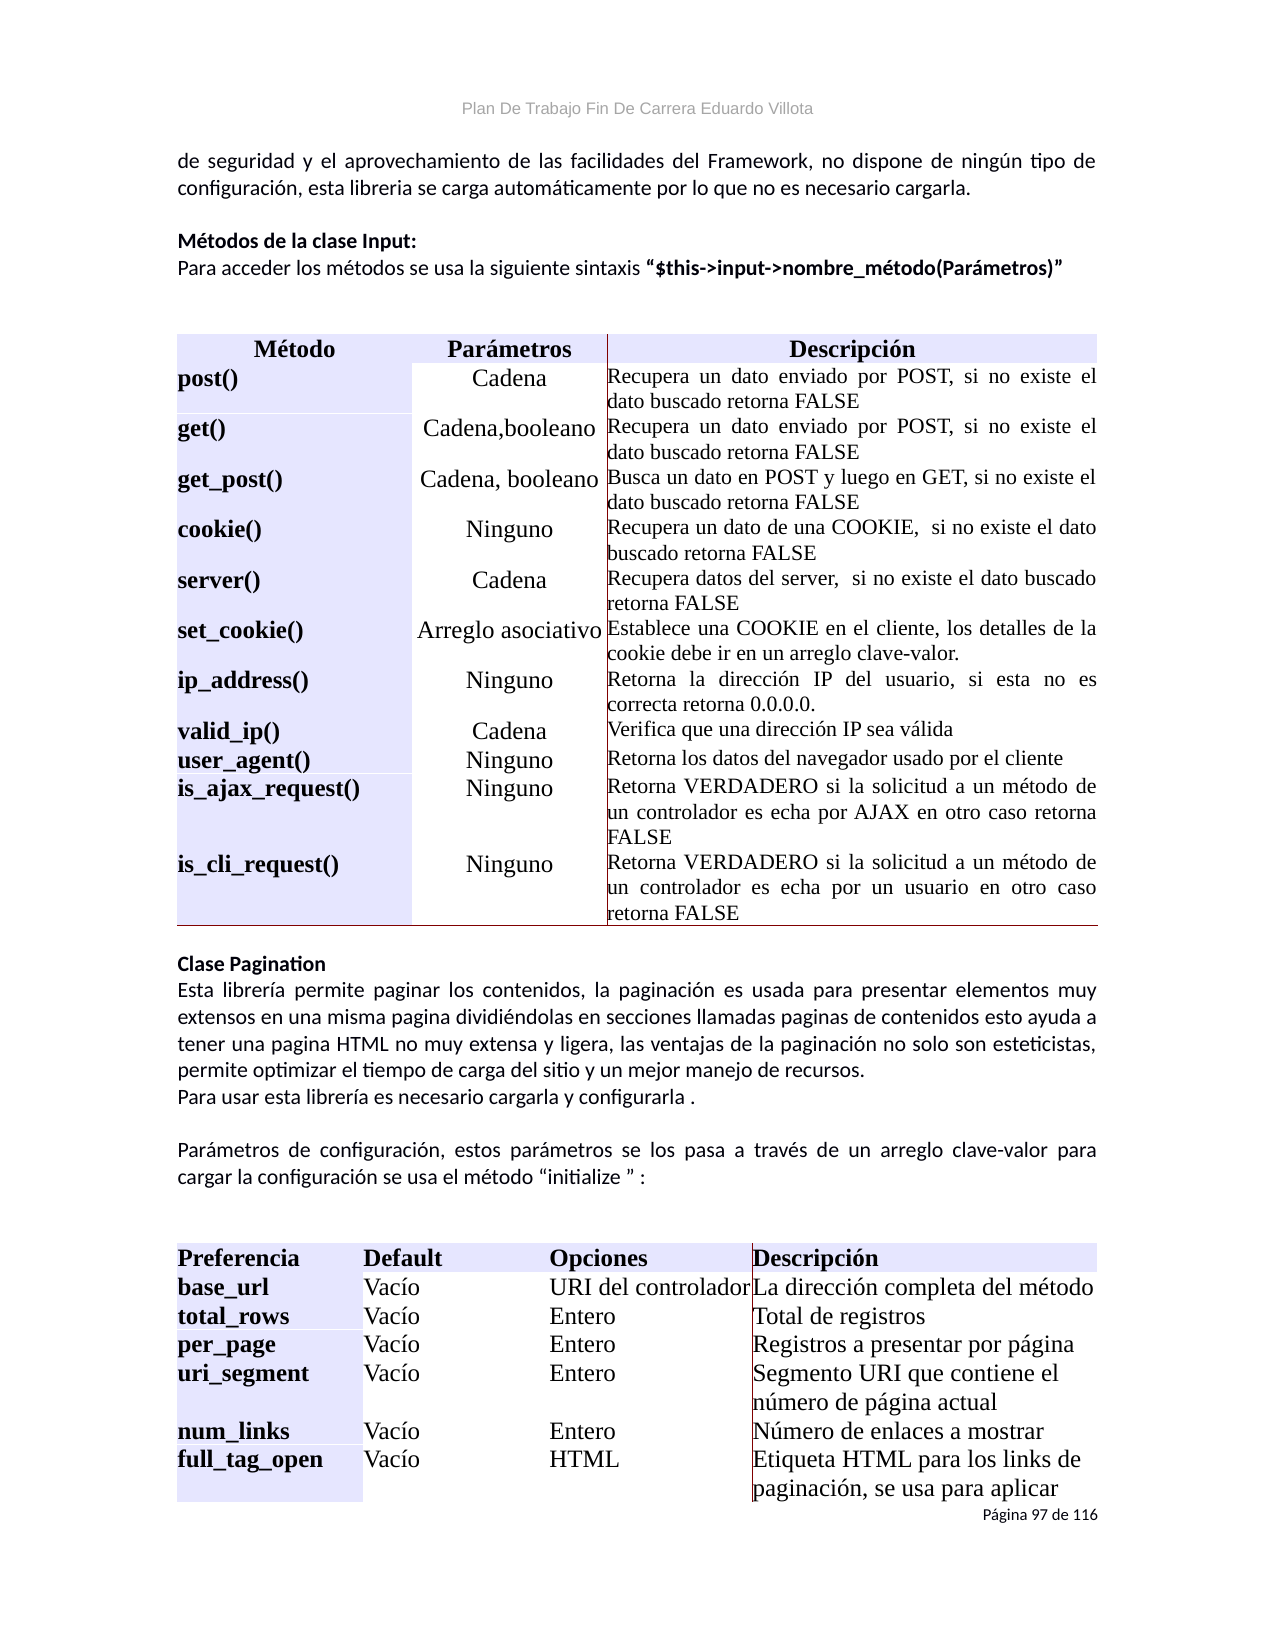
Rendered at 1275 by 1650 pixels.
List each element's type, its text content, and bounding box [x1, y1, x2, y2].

table_cell base_url [177, 1272, 363, 1301]
table_cell Entero [549, 1330, 752, 1358]
table_cell Ninguno [412, 774, 607, 849]
table_cell is_ajax_request() [177, 774, 412, 849]
table_cell Busca un dato en POST y luego en GET, si no existe el dato buscado retorna FALSE [608, 464, 1097, 514]
table_cell per_page [177, 1330, 363, 1358]
table_cell Recupera un dato de una COOKIE, si no existe el dato buscado retorna FALSE [608, 514, 1097, 565]
table_cell is_cli_request() [177, 849, 412, 925]
table_cell Vacío [363, 1301, 549, 1329]
text Esta librería permite paginar los contenidos, la paginación es usada para presentar elementos muy extensos en una misma pagina dividiéndolas en secciones llamadas paginas de contenidos esto ayuda a tener una pagina HTML no muy extensa y ligera, las ventajas de la paginación no solo son esteticistas, permite optimizar el tiempo de carga del sitio y un mejor manejo de recursos. [177, 977, 1098, 1083]
table_cell user_agent() [177, 745, 412, 773]
table_cell Registros a presentar por página [753, 1330, 1097, 1358]
text Métodos de la clase Input: [177, 228, 1098, 254]
table_cell Retorna la dirección IP del usuario, si esta no es correcta retorna 0.0.0.0. [608, 666, 1097, 716]
table_cell Arreglo asociativo [412, 615, 607, 666]
table_cell server() [177, 565, 412, 615]
table_cell Recupera un dato enviado por POST, si no existe el dato buscado retorna FALSE [608, 363, 1097, 413]
table_cell Entero [549, 1301, 752, 1329]
table_cell post() [177, 363, 412, 413]
text Para usar esta librería es necesario cargarla y configurarla . [177, 1083, 1098, 1110]
table_cell Cadena [412, 363, 607, 413]
table_cell uri_segment [177, 1358, 363, 1416]
table_cell Número de enlaces a mostrar [753, 1416, 1097, 1444]
table_cell num_links [177, 1416, 363, 1444]
text de seguridad y el aprovechamiento de las facilidades del Framework, no dispone de ningún tipo de configuración, esta libreria se carga automáticamente por lo que no es necesario cargarla. [177, 148, 1098, 201]
table_cell Recupera un dato enviado por POST, si no existe el dato buscado retorna FALSE [608, 414, 1097, 464]
table_cell Vacío [363, 1445, 549, 1502]
table_cell Segmento URI que contiene el número de página actual [753, 1358, 1097, 1416]
table_cell Ninguno [412, 514, 607, 565]
text Parámetros de configuración, estos parámetros se los pasa a través de un arreglo clave-valor para cargar la configuración se usa el método “initialize ” : [177, 1137, 1098, 1190]
table_cell Recupera datos del server, si no existe el dato buscado retorna FALSE [608, 565, 1097, 615]
table_cell Retorna VERDADERO si la solicitud a un método de un controlador es echa por un usuario en otro caso retorna FALSE [608, 849, 1097, 925]
table_header Parámetros [412, 334, 607, 363]
table_cell Vacío [363, 1272, 549, 1301]
table_cell Etiqueta HTML para los links de paginación, se usa para aplicar [753, 1445, 1097, 1502]
table_header Opciones [549, 1243, 752, 1272]
table_cell Ninguno [412, 745, 607, 773]
table_cell Cadena [412, 565, 607, 615]
table_header Descripción [753, 1243, 1097, 1272]
table_cell Vacío [363, 1416, 549, 1444]
table_cell HTML [549, 1445, 752, 1502]
table_header Preferencia [177, 1243, 363, 1272]
text Para acceder los métodos se usa la siguiente sintaxis “$this->input->nombre_método(Parámetros)” [177, 254, 1098, 281]
table_cell Vacío [363, 1358, 549, 1416]
table_cell Cadena [412, 716, 607, 745]
table_cell Verifica que una dirección IP sea válida [608, 716, 1097, 745]
table_cell Establece una COOKIE en el cliente, los detalles de la cookie debe ir en un arreglo clave-valor. [608, 615, 1097, 666]
table_cell Entero [549, 1358, 752, 1416]
text Clase Pagination [177, 950, 1098, 977]
table_cell Vacío [363, 1330, 549, 1358]
table_cell Entero [549, 1416, 752, 1444]
table_cell get_post() [177, 464, 412, 514]
table_cell La dirección completa del método [753, 1272, 1097, 1301]
table_cell full_tag_open [177, 1445, 363, 1502]
table_cell ip_address() [177, 666, 412, 716]
table_cell Retorna los datos del navegador usado por el cliente [608, 745, 1097, 773]
table_cell Cadena, booleano [412, 464, 607, 514]
table_header Método [177, 334, 412, 363]
table_cell Cadena,booleano [412, 414, 607, 464]
table_header Default [363, 1243, 549, 1272]
table_cell Ninguno [412, 849, 607, 925]
table_cell URI del controlador [549, 1272, 752, 1301]
table_cell Ninguno [412, 666, 607, 716]
table_cell Total de registros [753, 1301, 1097, 1329]
table_cell set_cookie() [177, 615, 412, 666]
table_cell total_rows [177, 1301, 363, 1329]
table_cell get() [177, 414, 412, 464]
table_cell Retorna VERDADERO si la solicitud a un método de un controlador es echa por AJAX en otro caso retorna FALSE [608, 774, 1097, 849]
table_cell cookie() [177, 514, 412, 565]
table_cell valid_ip() [177, 716, 412, 745]
table_header Descripción [608, 334, 1097, 363]
